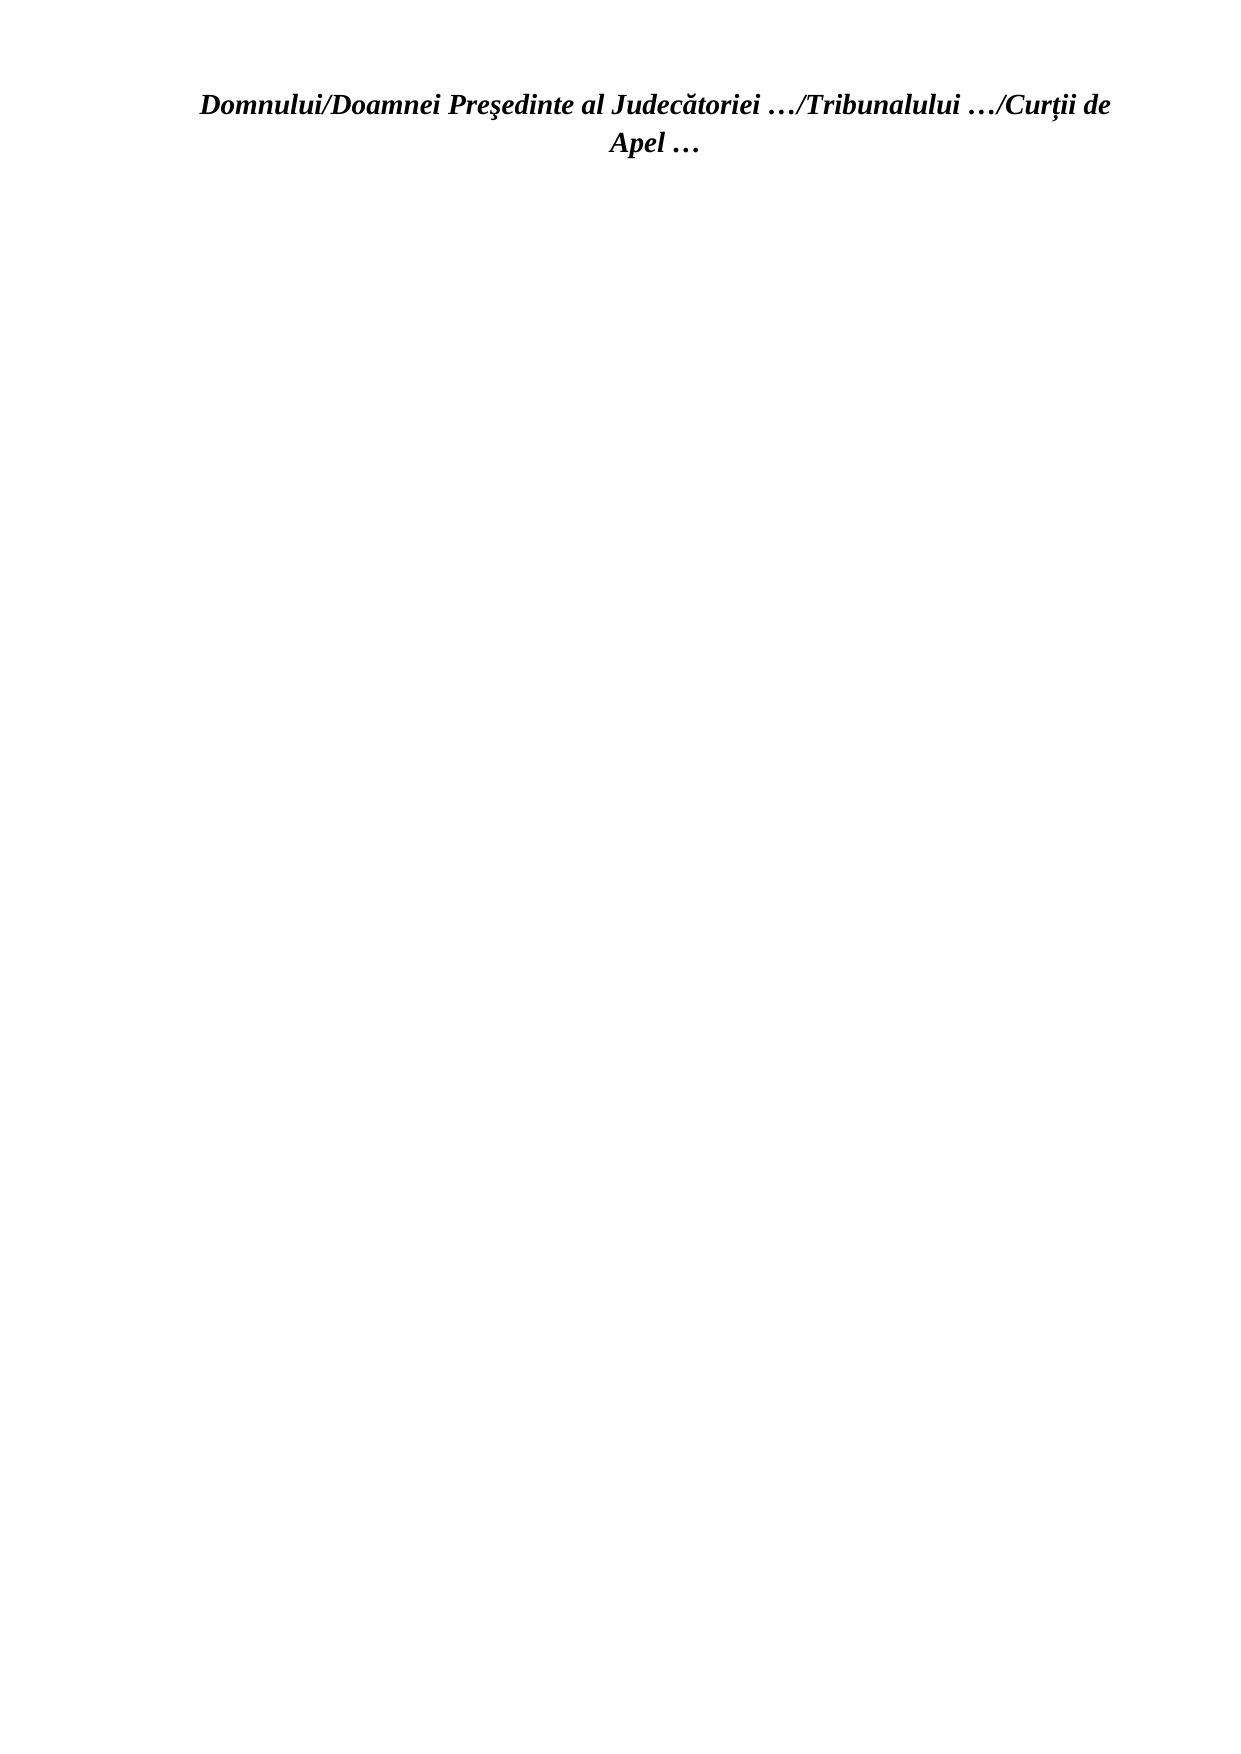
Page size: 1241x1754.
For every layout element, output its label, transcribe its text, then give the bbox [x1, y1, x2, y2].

text Domnului/Doamnei Preşedinte al Judecătoriei …/Tribunalului …/Curții de Apel … [192, 87, 1122, 159]
